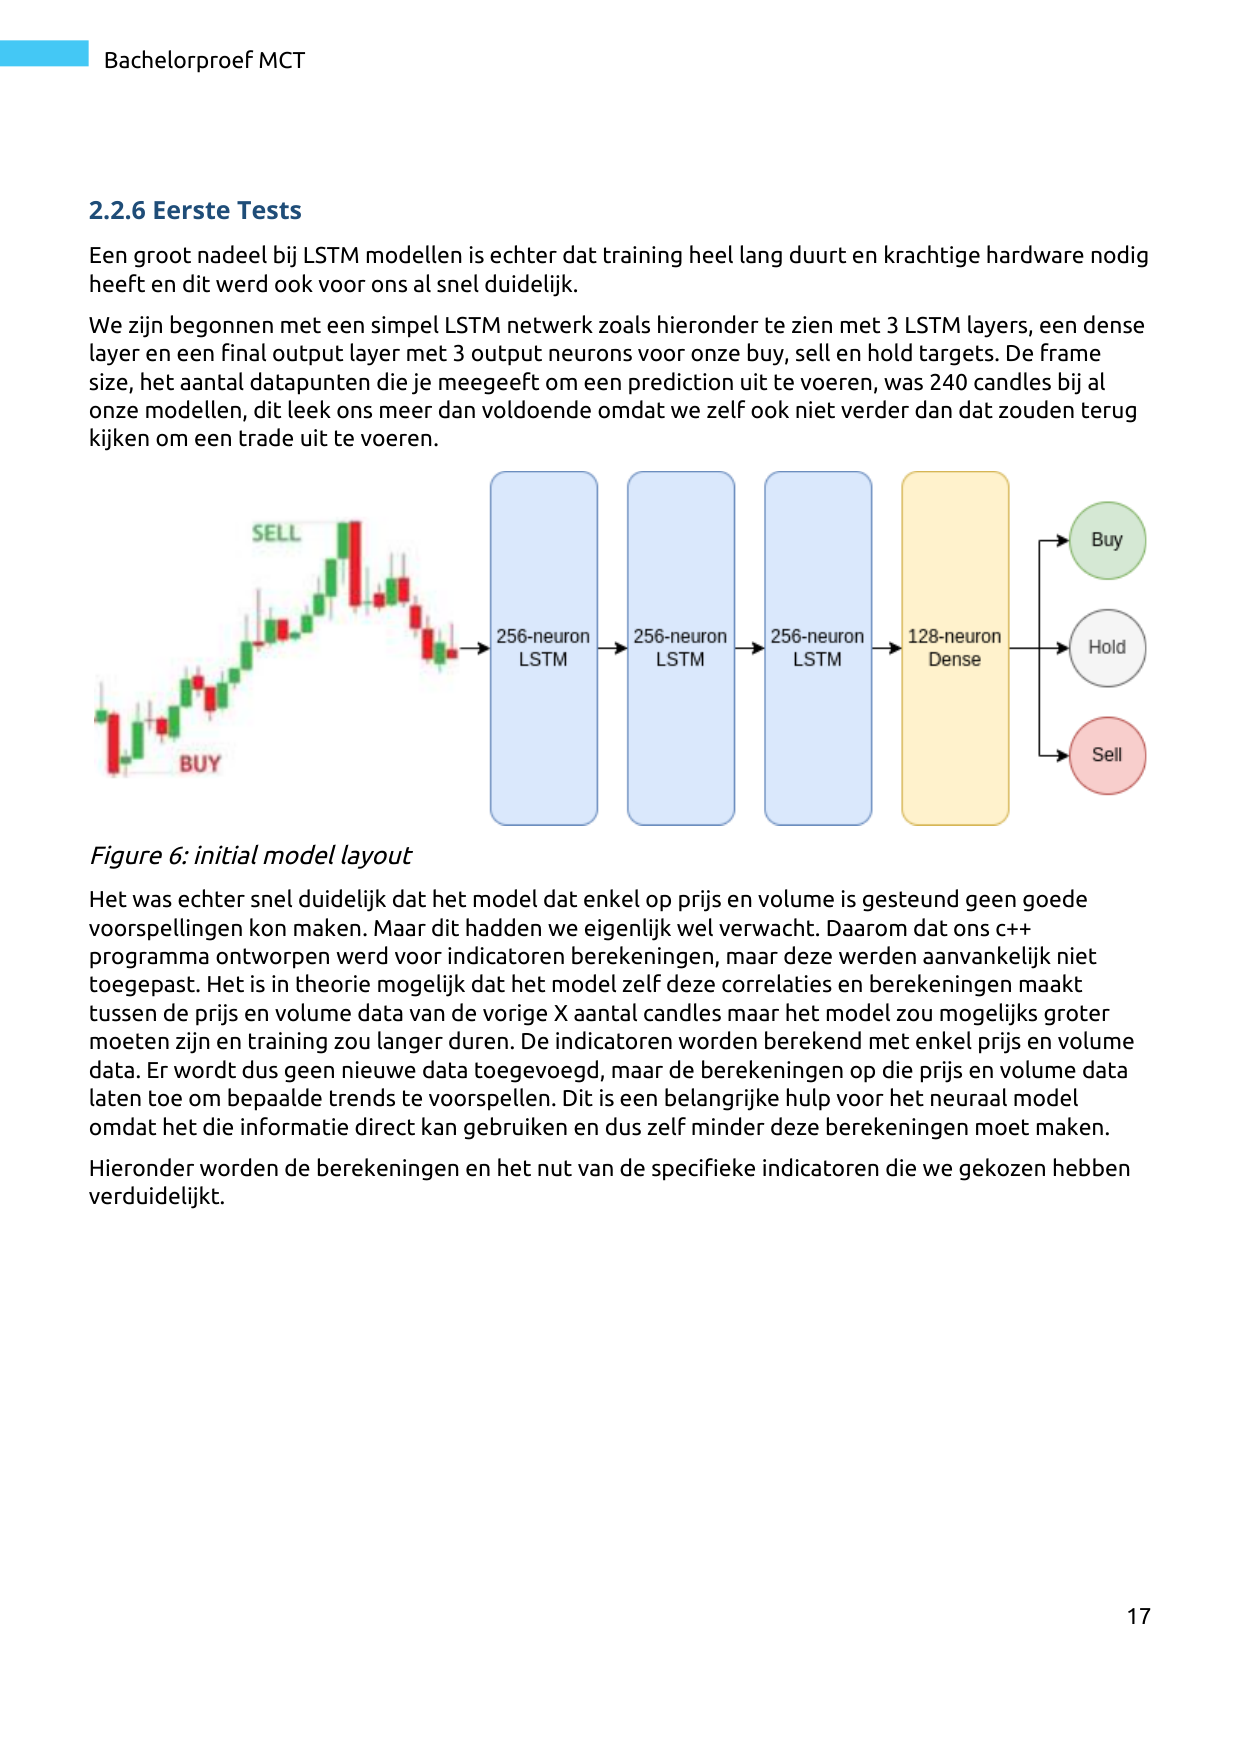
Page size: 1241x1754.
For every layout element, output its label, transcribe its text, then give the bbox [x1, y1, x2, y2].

picture [94, 471, 1147, 826]
text Hieronder worden de berekeningen en het nut van de specifieke indicatoren die we gekozen hebben verduidelijkt. [89, 1154, 1152, 1209]
text We zijn begonnen met een simpel LSTM netwerk zoals hieronder te zien met 3 LSTM layers, een dense layer en een final output layer met 3 output neurons voor onze buy, sell en hold targets. De frame size, het aantal datapunten die je meegeeft om een prediction uit te voeren, was 240 candles bij al onze modellen, dit leek ons meer dan voldoende omdat we zelf ook niet verder dan dat zouden terug kijken om een trade uit te voeren. [89, 311, 1152, 451]
text Een groot nadeel bij LSTM modellen is echter dat training heel lang duurt en krachtige hardware nodig heeft en dit werd ook voor ons al snel duidelijk. [89, 242, 1152, 297]
text Het was echter snel duidelijk dat het model dat enkel op prijs en volume is gesteund geen goede voorspellingen kon maken. Maar dit hadden we eigenlijk wel verwacht. Daarom dat ons c++ programma ontworpen werd voor indicatoren berekeningen, maar deze werden aanvankelijk niet toegepast. Het is in theorie mogelijk dat het model zelf deze correlaties en berekeningen maakt tussen de prijs en volume data van de vorige X aantal candles maar het model zou mogelijks groter moeten zijn en training zou langer duren. De indicatoren worden berekend met enkel prijs en volume data. Er wordt dus geen nieuwe data toegevoegd, maar de berekeningen op die prijs en volume data laten toe om bepaalde trends te voorspellen. Dit is een belangrijke hulp voor het neuraal model omdat het die informatie direct kan gebruiken en dus zelf minder deze berekeningen moet maken. [89, 869, 1152, 1139]
text Figure 6: initial model layout [89, 826, 1152, 869]
subtitle 2.2.6 Eerste Tests [89, 192, 1152, 227]
